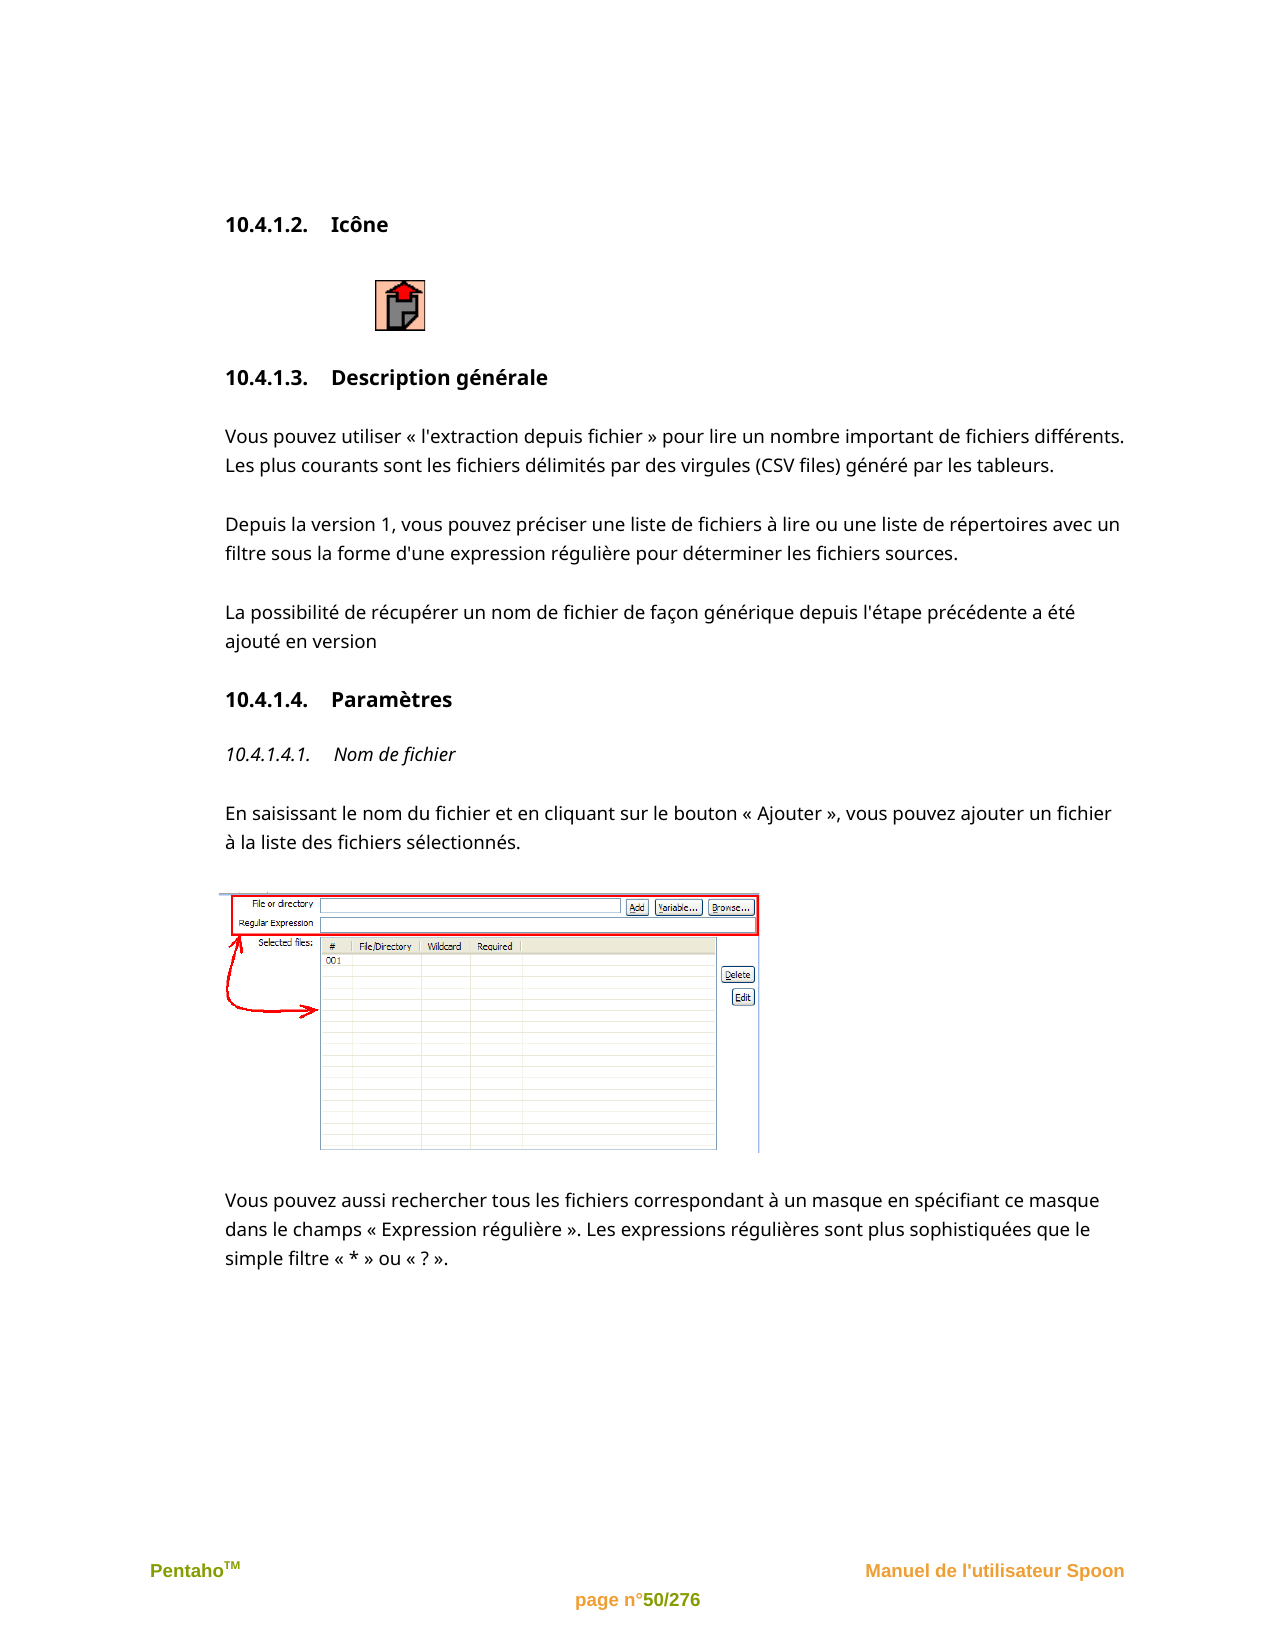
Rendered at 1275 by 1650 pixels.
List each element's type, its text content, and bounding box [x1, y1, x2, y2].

text La possibilité de récupérer un nom de fichier de façon générique depuis l'étape précédente a été ajouté en version [225, 596, 1125, 654]
text En saisissant le nom du fichier et en cliquant sur le bouton « Ajouter », vous pouvez ajouter un fichier à la liste des fichiers sélectionnés. [225, 797, 1125, 855]
text Depuis la version 1, vous pouvez préciser une liste de fichiers à lire ou une liste de répertoires avec un filtre sous la forme d'une expression régulière pour déterminer les fichiers sources. [225, 508, 1125, 567]
picture [375, 280, 426, 331]
text Vous pouvez utiliser « l'extraction depuis fichier » pour lire un nombre important de fichiers différents. Les plus courants sont les fichiers délimités par des virgules (CSV files) généré par les tableurs. [225, 420, 1125, 479]
subtitle Description générale [225, 263, 1125, 391]
subtitle Paramètres [225, 684, 1125, 713]
subtitle Nom de fichier [225, 738, 1125, 767]
subtitle Icône [225, 209, 1125, 238]
text Vous pouvez aussi rechercher tous les fichiers correspondant à un masque en spécifiant ce masque dans le champs « Expression régulière ». Les expressions régulières sont plus sophistiquées que le simple filtre « * » ou « ? ». [225, 884, 1125, 1272]
